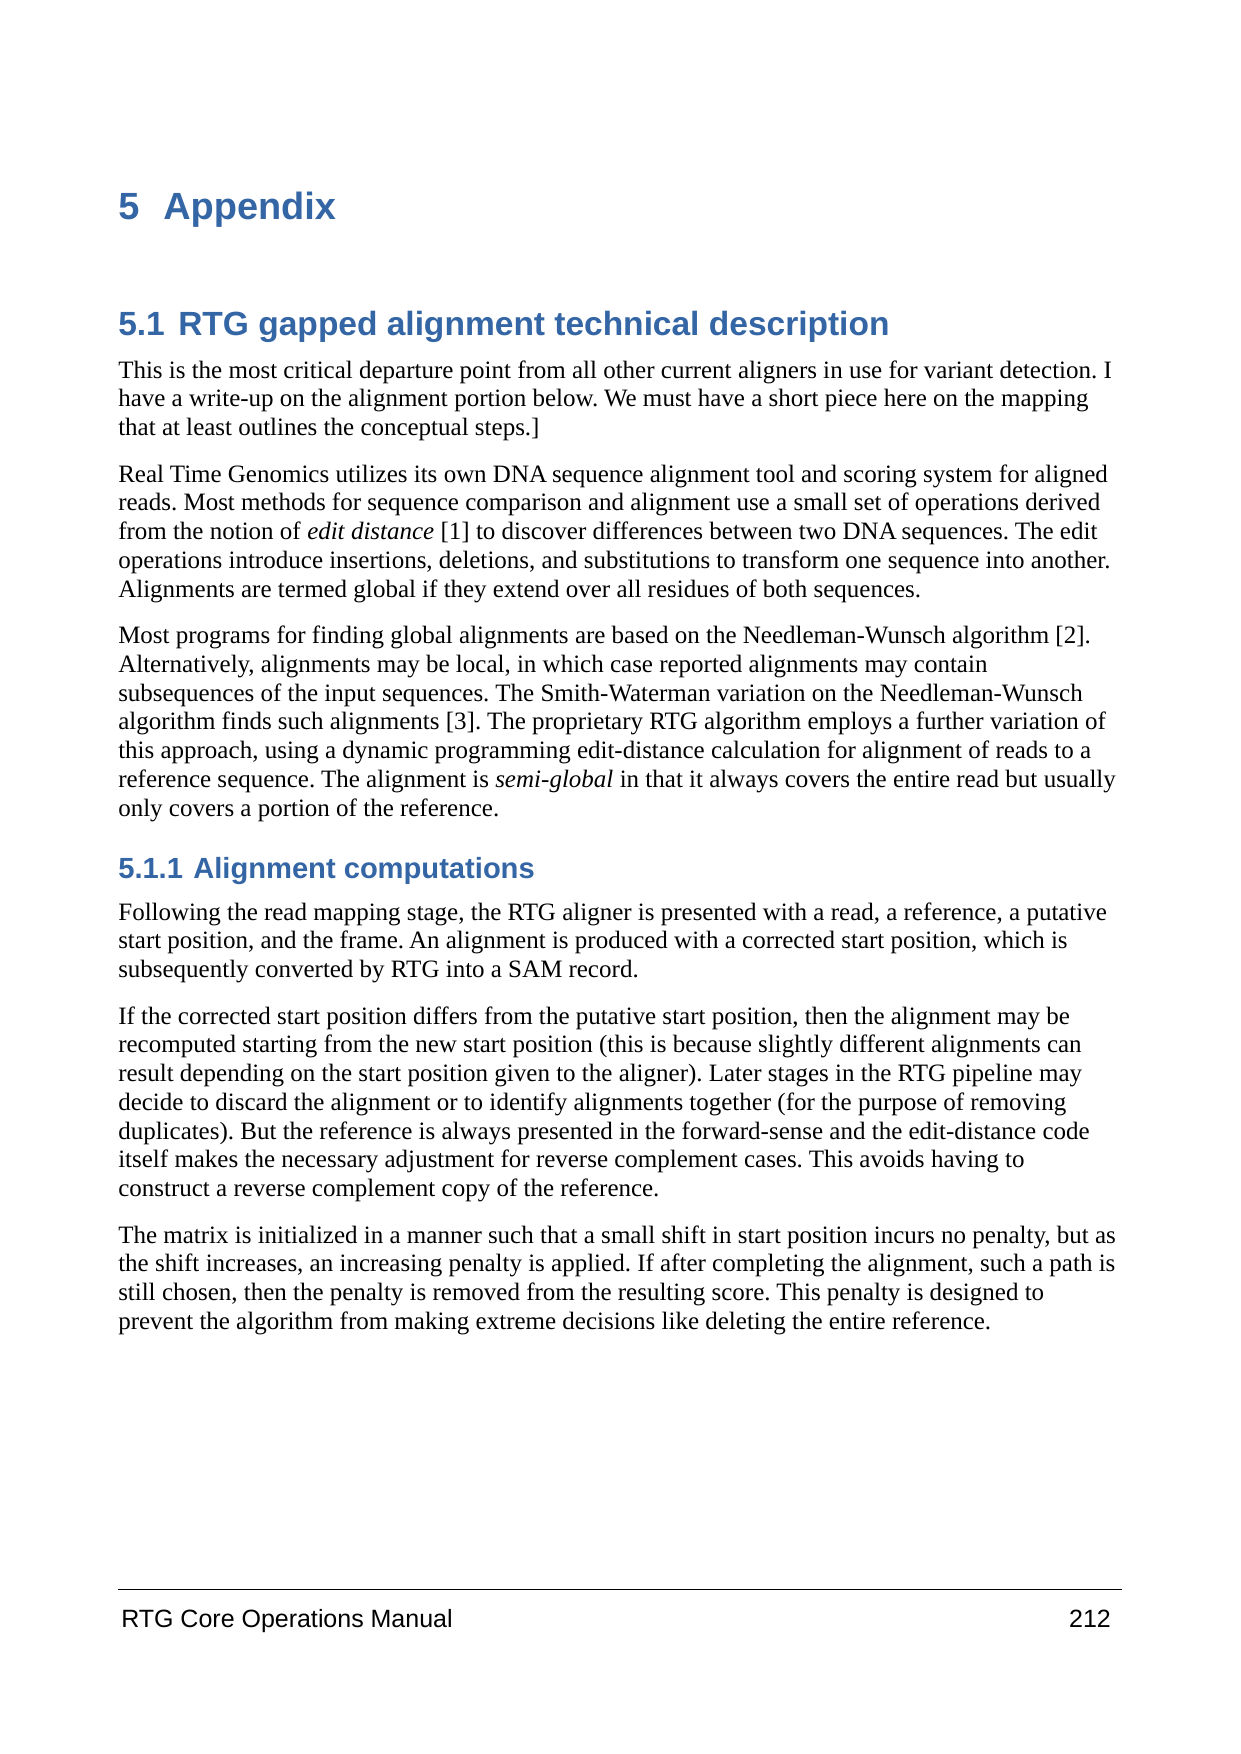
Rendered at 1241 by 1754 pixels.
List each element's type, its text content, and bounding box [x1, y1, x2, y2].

text The matrix is initialized in a manner such that a small shift in start position incurs no penalty, but as the shift increases, an increasing penalty is applied. If after completing the alignment, such a path is still chosen, then the penalty is removed from the resulting score. This penalty is designed to prevent the algorithm from making extreme decisions like deleting the entire reference. [118, 1220, 1122, 1335]
subtitle Alignment computations [118, 851, 1122, 884]
text Following the read mapping stage, the RTG aligner is presented with a read, a reference, a putative start position, and the frame. An alignment is produced with a corrected start position, which is subsequently converted by RTG into a SAM record. [118, 897, 1122, 983]
text Most programs for finding global alignments are based on the Needleman-Wunsch algorithm [2]. Alternatively, alignments may be local, in which case reported alignments may contain subsequences of the input sequences. The Smith-Waterman variation on the Needleman-Wunsch algorithm finds such alignments [3]. The proprietary RTG algorithm employs a further variation of this approach, using a dynamic programming edit-distance calculation for alignment of reads to a reference sequence. The alignment is semi-global in that it always covers the entire read but usually only covers a portion of the reference. [118, 620, 1122, 821]
subtitle Appendix [118, 184, 1122, 227]
text This is the most critical departure point from all other current aligners in use for variant detection. I have a write-up on the alignment portion below. We must have a short piece here on the mapping that at least outlines the conceptual steps.] [118, 355, 1122, 441]
text If the corrected start position differs from the putative start position, then the alignment may be recomputed starting from the new start position (this is because slightly different alignments can result depending on the start position given to the aligner). Later stages in the RTG pipeline may decide to discard the alignment or to identify alignments together (for the purpose of removing duplicates). But the reference is always presented in the forward-sense and the edit-distance code itself makes the necessary adjustment for reverse complement cases. This avoids having to construct a reverse complement copy of the reference. [118, 1001, 1122, 1202]
text Real Time Genomics utilizes its own DNA sequence alignment tool and scoring system for aligned reads. Most methods for sequence comparison and alignment use a small set of operations derived from the notion of edit distance [1] to discover differences between two DNA sequences. The edit operations introduce insertions, deletions, and substitutions to transform one sequence into another. Alignments are termed global if they extend over all residues of both sequences. [118, 459, 1122, 602]
subtitle RTG gapped alignment technical description [118, 304, 1122, 342]
